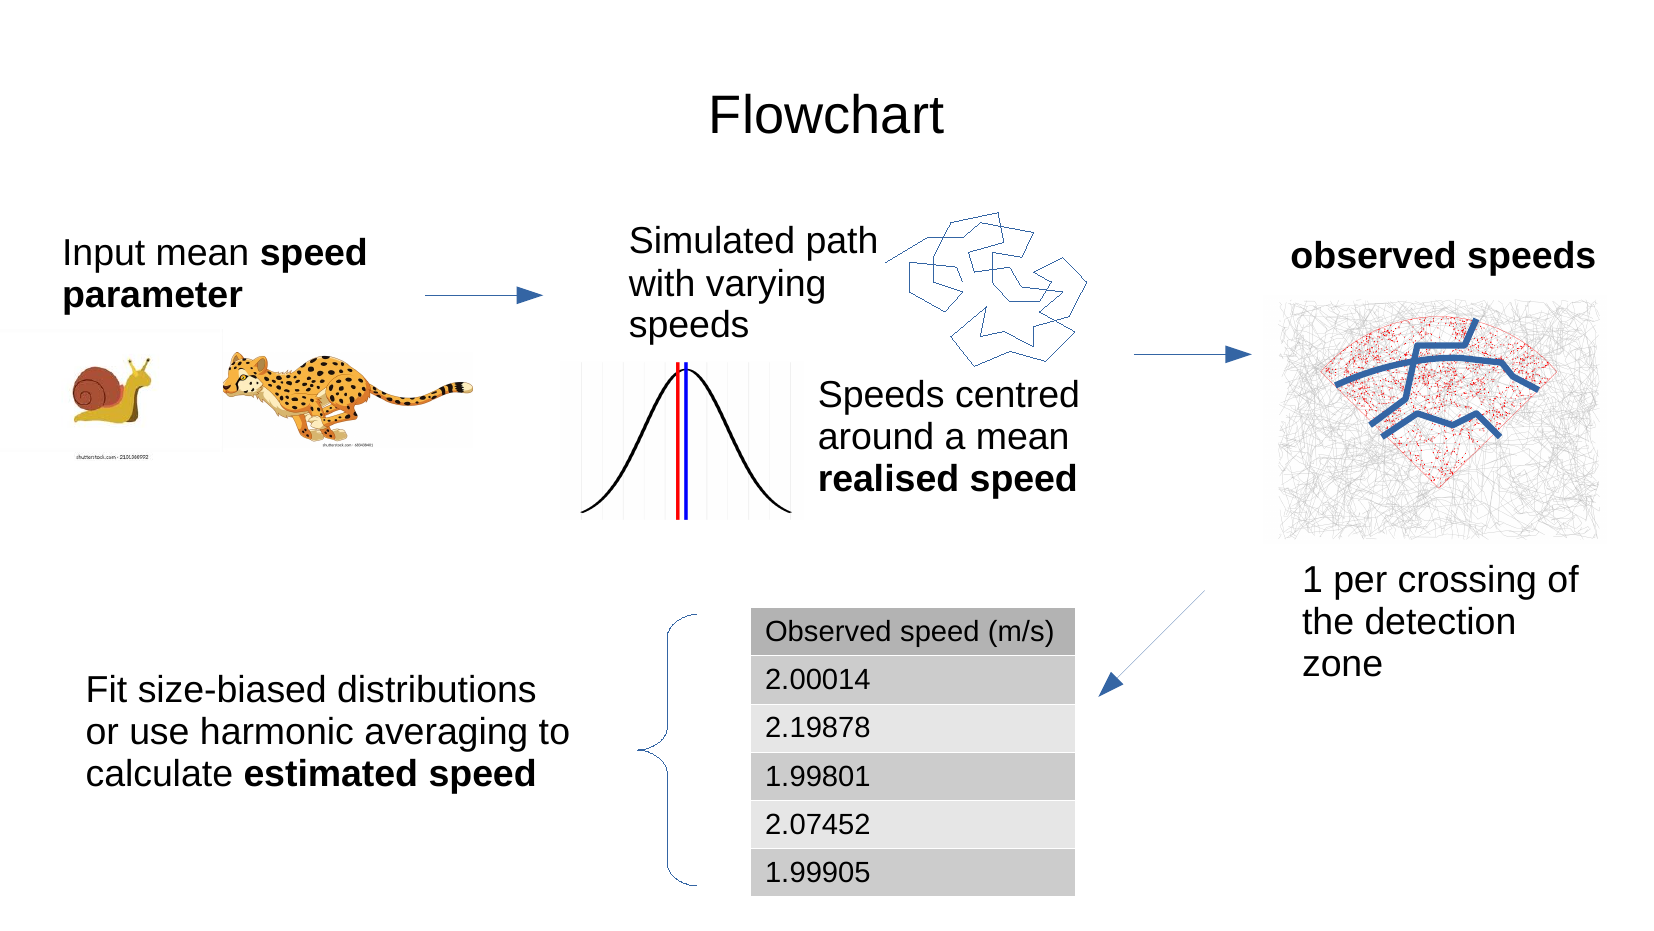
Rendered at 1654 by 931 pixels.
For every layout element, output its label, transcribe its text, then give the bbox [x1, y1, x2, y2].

table_header Observed speed (m/s) [751, 608, 1075, 655]
picture [1263, 295, 1607, 544]
text_box Speeds centred around a mean realised speed [803, 366, 1134, 633]
table_cell 2.19878 [751, 705, 1075, 752]
table_cell 2.07452 [751, 801, 1075, 848]
text_box Fit size-biased distributions or use harmonic averaging to calculate estimated speed [70, 661, 591, 827]
picture [560, 361, 804, 520]
table_cell 1.99801 [751, 753, 1075, 800]
picture [0, 329, 473, 461]
table_cell 2.00014 [751, 656, 1075, 704]
text_box Input mean speed parameter [47, 224, 402, 352]
table_cell 1.99905 [751, 849, 1075, 896]
text_box observed speeds [1275, 226, 1642, 284]
title Flowchart [82, 37, 1571, 193]
text_box Simulated path with varying speeds [614, 212, 957, 354]
text_box 1 per crossing of the detection zone [1287, 550, 1595, 692]
